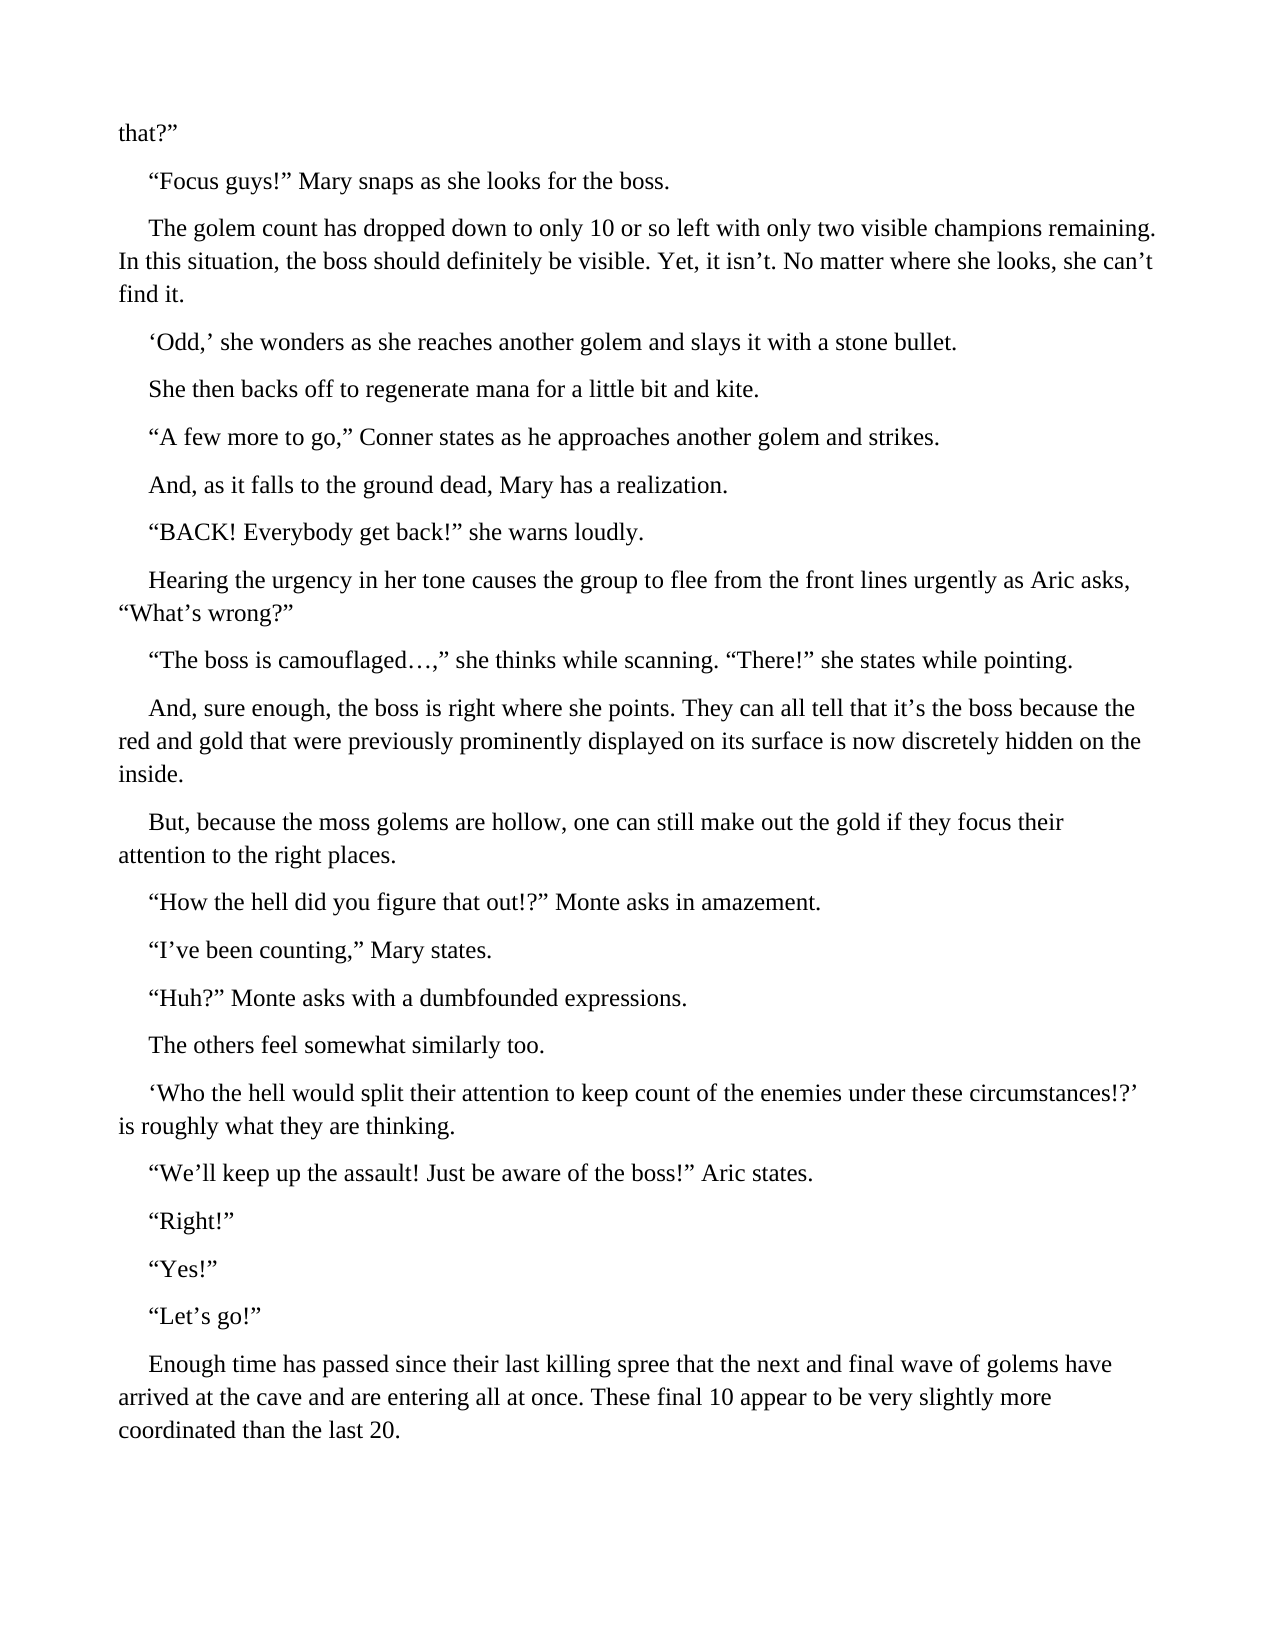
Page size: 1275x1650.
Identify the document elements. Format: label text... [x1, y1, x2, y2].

text “Huh?” Monte asks with a dumbfounded expressions. [118, 983, 1157, 1011]
text And, sure enough, the boss is right where she points. They can all tell that it’s the boss because the red and gold that were previously prominently displayed on its surface is now discretely hidden on the inside. [118, 693, 1157, 788]
text Hearing the urgency in her tone causes the group to flee from the front lines urgently as Aric asks, “What’s wrong?” [118, 565, 1157, 627]
text “Let’s go!” [118, 1301, 1157, 1330]
text “Yes!” [118, 1254, 1157, 1282]
text The golem count has dropped down to only 10 or so left with only two visible champions remaining. In this situation, the boss should definitely be visible. Yet, it isn’t. No matter where she looks, she can’t find it. [118, 213, 1157, 308]
text But, because the moss golems are hollow, one can still make out the gold if they focus their attention to the right places. [118, 807, 1157, 869]
text Enough time has passed since their last killing spree that the next and final wave of golems have arrived at the cave and are entering all at once. These final 10 appear to be very slightly more coordinated than the last 20. [118, 1349, 1157, 1444]
text ‘Odd,’ she wonders as she reaches another golem and slays it with a stone bullet. [118, 327, 1157, 356]
text “I’ve been counting,” Mary states. [118, 935, 1157, 964]
text “BACK! Everybody get back!” she warns loudly. [118, 517, 1157, 546]
text ‘Who the hell would split their attention to keep count of the enemies under these circumstances!?’ is roughly what they are thinking. [118, 1078, 1157, 1140]
text that?” [118, 118, 1157, 147]
text “Right!” [118, 1206, 1157, 1235]
text “The boss is camouflaged…,” she thinks while scanning. “There!” she states while pointing. [118, 646, 1157, 674]
text “A few more to go,” Conner states as he approaches another golem and strikes. [118, 422, 1157, 451]
text “Focus guys!” Mary snaps as she looks for the boss. [118, 166, 1157, 194]
text “We’ll keep up the assault! Just be aware of the boss!” Aric states. [118, 1158, 1157, 1187]
text “How the hell did you figure that out!?” Monte asks in amazement. [118, 887, 1157, 916]
text She then backs off to regenerate mana for a little bit and kite. [118, 374, 1157, 403]
text And, as it falls to the ground dead, Mary has a realization. [118, 470, 1157, 498]
text The others feel somewhat similarly too. [118, 1030, 1157, 1059]
